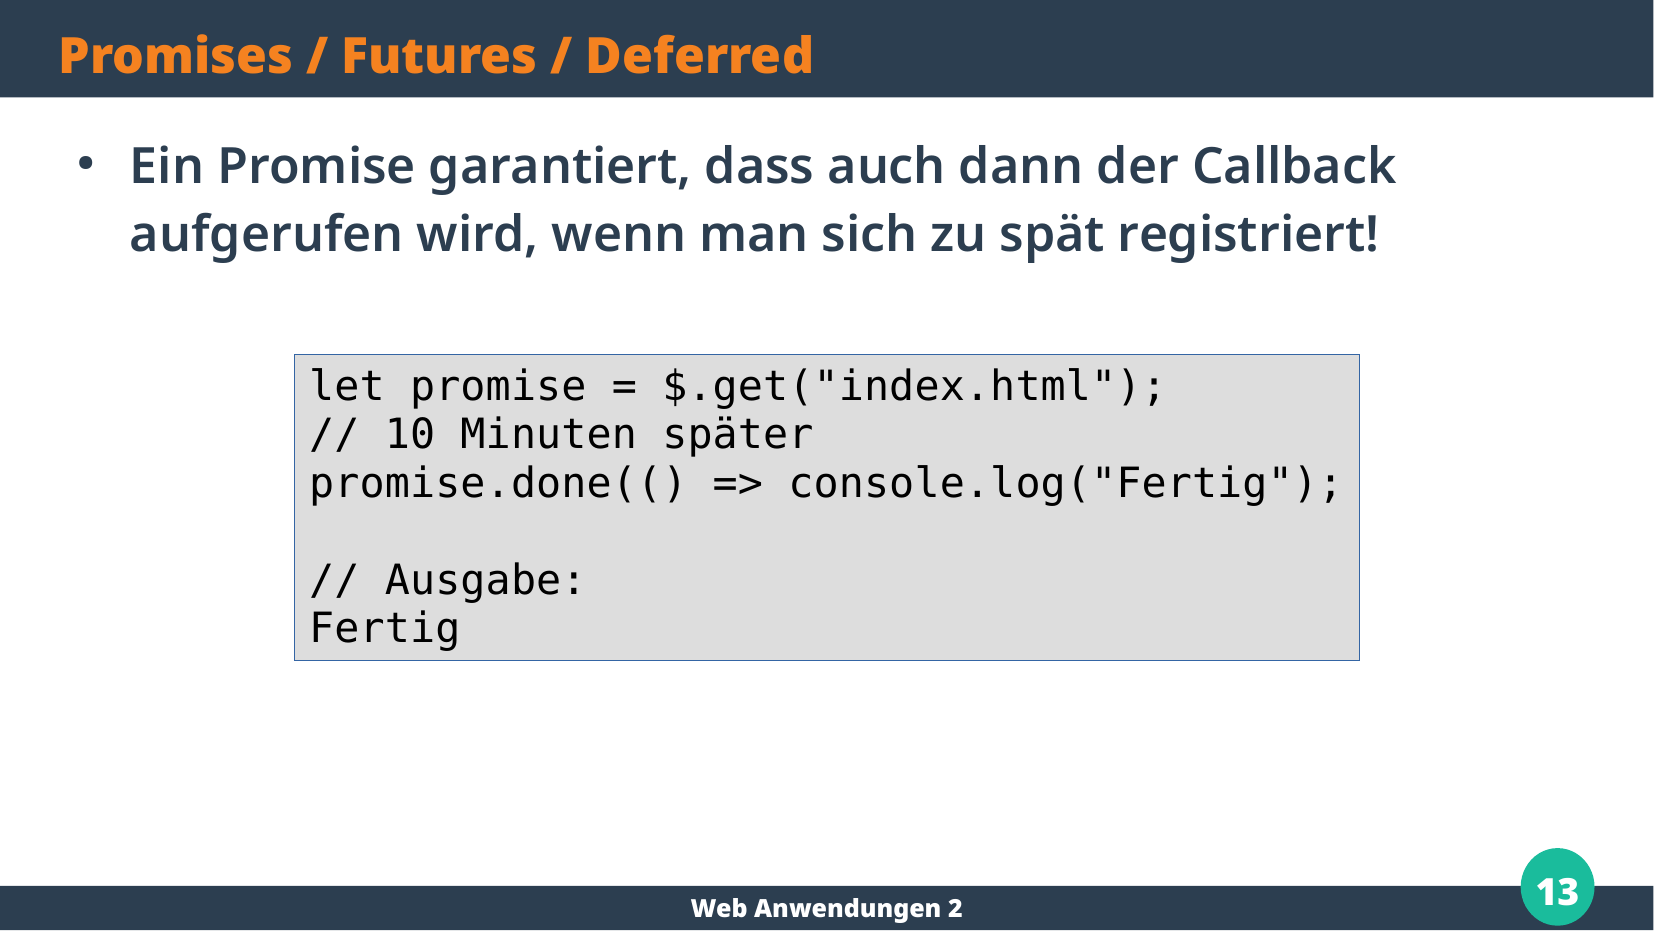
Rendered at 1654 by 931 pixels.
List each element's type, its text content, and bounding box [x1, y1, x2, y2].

list Ein Promise garantiert, dass auch dann der Callback aufgerufen wird, wenn man sich zu spät registriert! [59, 129, 1595, 864]
text_box let promise = $.get("index.html"); // 10 Minuten später promise.done(() => console.log("Fertig"); // Ausgabe: Fertig [294, 354, 1360, 661]
title Promises / Futures / Deferred [59, 8, 1595, 89]
